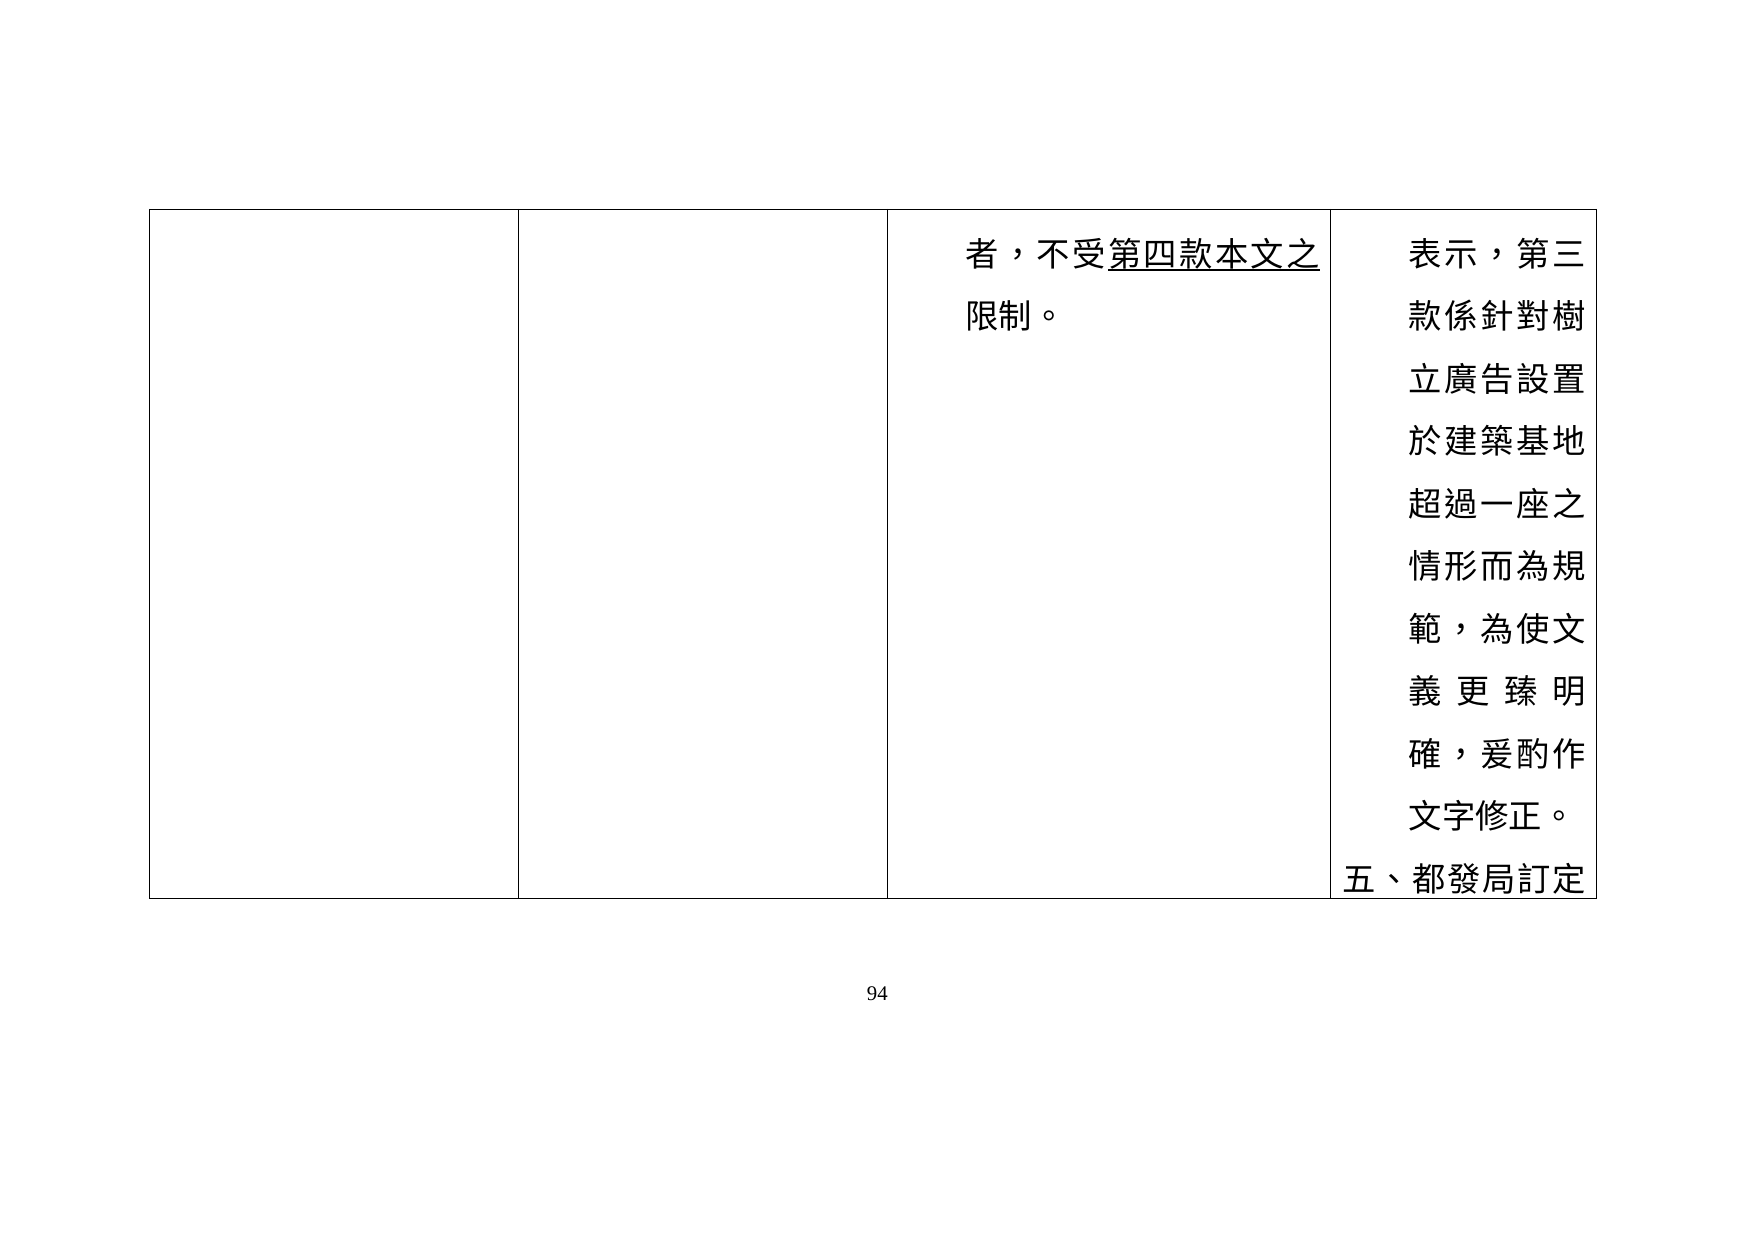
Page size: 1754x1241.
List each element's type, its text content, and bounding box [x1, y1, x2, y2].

table_cell [519, 210, 887, 897]
table_cell 者，不受第四款本文之限制。 [888, 210, 1330, 897]
table_cell [150, 210, 518, 897]
table_cell 表示，第三款係針對樹立廣告設置於建築基地超過一座之情形而為規範，為使文義更臻明確，爰酌作文字修正。 五、都發局訂定 [1331, 210, 1596, 897]
